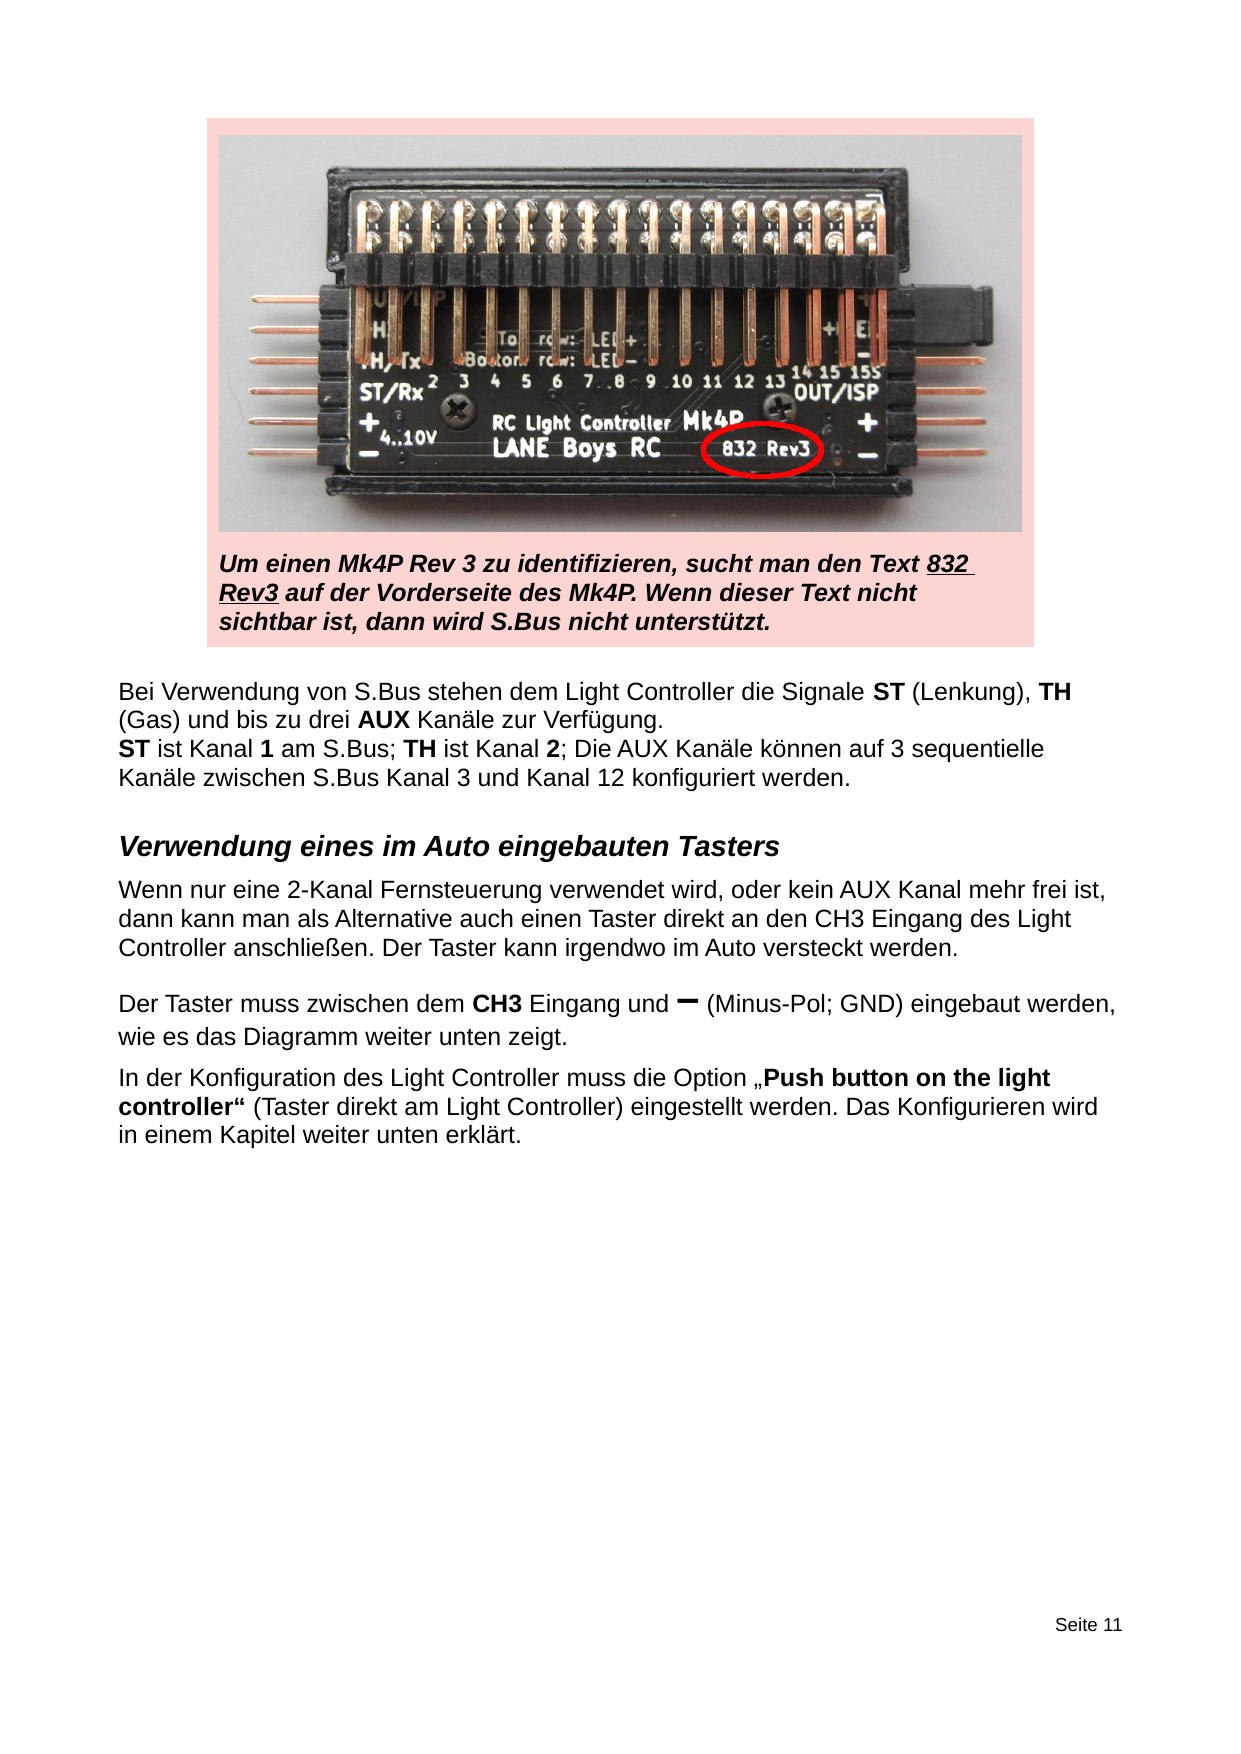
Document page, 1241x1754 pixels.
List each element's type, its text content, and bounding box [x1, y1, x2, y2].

text Der Taster muss zwischen dem CH3 Eingang und – (Minus-Pol; GND) eingebaut werden, wie es das Diagramm weiter unten zeigt. [118, 974, 1122, 1051]
text In der Konfiguration des Light Controller muss die Option „Push button on the light controller“ (Taster direkt am Light Controller) eingestellt werden. Das Konfigurieren wird in einem Kapitel weiter unten erklärt. [118, 1063, 1122, 1149]
subtitle Verwendung eines im Auto eingebauten Tasters [118, 829, 1122, 863]
text Um einen Mk4P Rev 3 zu identifizieren, sucht man den Text 832 Rev3 auf der Vorderseite des Mk4P. Wenn dieser Text nicht sichtbar ist, dann wird S.Bus nicht unterstützt. [207, 118, 1034, 647]
text Bei Verwendung von S.Bus stehen dem Light Controller die Signale ST (Lenkung), TH (Gas) und bis zu drei AUX Kanäle zur Verfügung. ST ist Kanal 1 am S.Bus; TH ist Kanal 2; Die AUX Kanäle können auf 3 sequentielle Kanäle zwischen S.Bus Kanal 3 und Kanal 12 konfiguriert werden. [118, 677, 1122, 792]
picture [218, 135, 1023, 532]
text Wenn nur eine 2-Kanal Fernsteuerung verwendet wird, oder kein AUX Kanal mehr frei ist, dann kann man als Alternative auch einen Taster direkt an den CH3 Eingang des Light Controller anschließen. Der Taster kann irgendwo im Auto versteckt werden. [118, 875, 1122, 961]
